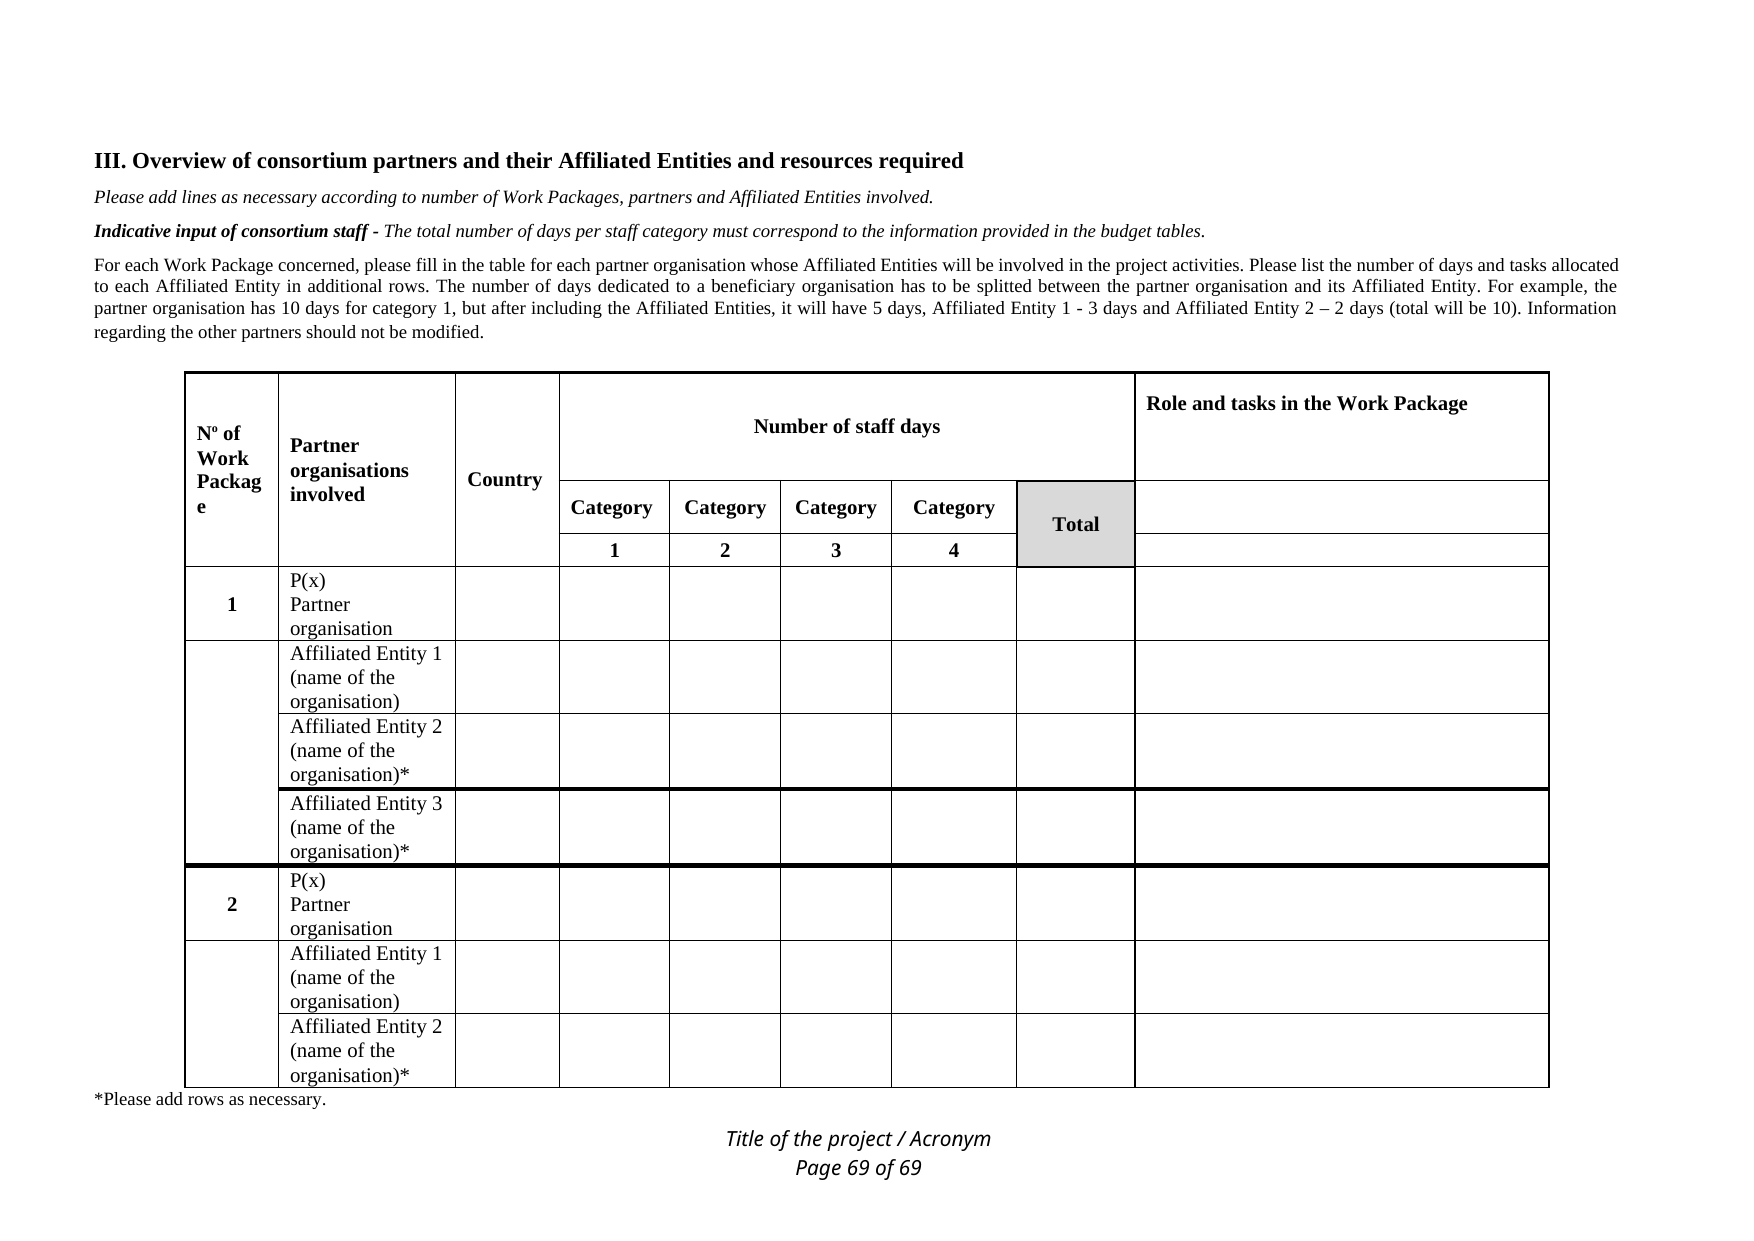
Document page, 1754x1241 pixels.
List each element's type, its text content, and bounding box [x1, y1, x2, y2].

table_cell [670, 791, 780, 863]
table_cell [456, 641, 559, 713]
table_cell [1136, 481, 1548, 533]
table_cell Affiliated Entity 2 (name of the organisation)* [279, 1014, 455, 1087]
table_cell 2 [670, 534, 780, 566]
table_cell [456, 791, 559, 863]
table_cell [670, 641, 780, 713]
text III. Overview of consortium partners and their Affiliated Entities and resources required [94, 147, 1623, 173]
table_cell Total [1018, 482, 1134, 566]
table_cell Category [670, 481, 780, 533]
table_cell [560, 791, 669, 863]
table_cell 1 [186, 567, 278, 640]
table_cell [1136, 567, 1548, 640]
table_cell [892, 868, 1016, 940]
table_cell Affiliated Entity 1 (name of the organisation) [279, 641, 455, 713]
table_cell [560, 1014, 669, 1087]
table_cell Affiliated Entity 2 (name of the organisation)* [279, 714, 455, 786]
text Indicative input of consortium staff - The total number of days per staff category must correspond to the information provided in the budget tables. [94, 220, 1623, 241]
table_cell [1136, 868, 1548, 940]
table_cell [781, 714, 891, 786]
table_cell [781, 1014, 891, 1087]
table_cell [1136, 941, 1548, 1013]
table_cell [670, 941, 780, 1013]
text Please add lines as necessary according to number of Work Packages, partners and Affiliated Entities involved. [94, 186, 1623, 207]
table_cell [670, 868, 780, 940]
table_cell Category [560, 481, 669, 533]
table_cell Category [781, 481, 891, 533]
table_header Country [456, 374, 559, 566]
table_cell [1017, 941, 1134, 1013]
table_cell [560, 641, 669, 713]
table_cell [1017, 868, 1134, 940]
table_cell Affiliated Entity 1 (name of the organisation) [279, 941, 455, 1013]
table_cell 1 [560, 534, 669, 566]
table_cell [1136, 791, 1548, 863]
table_cell [1017, 714, 1134, 786]
table_cell [1136, 1014, 1548, 1087]
table_cell [781, 868, 891, 940]
table_header No of Work Package [186, 374, 278, 566]
table_cell [186, 941, 278, 1087]
table_cell [1136, 534, 1548, 566]
table_cell Category [892, 481, 1016, 533]
table_cell 3 [781, 534, 891, 566]
table_cell P(x) Partner organisation [279, 868, 455, 940]
table_cell [892, 567, 1016, 640]
table_cell [560, 567, 669, 640]
table_cell [670, 567, 780, 640]
table_cell [456, 567, 559, 640]
table_cell [670, 714, 780, 786]
table_cell [670, 1014, 780, 1087]
table_cell [1017, 1014, 1134, 1087]
table_cell [1136, 714, 1548, 786]
table_cell [560, 714, 669, 786]
table_cell [456, 941, 559, 1013]
table_cell Affiliated Entity 3 (name of the organisation)* [279, 791, 455, 863]
table_cell [186, 641, 278, 863]
table_header Role and tasks in the Work Package [1136, 374, 1548, 480]
table_header Number of staff days [560, 374, 1134, 480]
table_header Partner organisations involved [279, 374, 455, 566]
table_cell [892, 714, 1016, 786]
table_cell [1017, 641, 1134, 713]
text For each Work Package concerned, please fill in the table for each partner organisation whose Affiliated Entities will be involved in the project activities. Please list the number of days and tasks allocated to each Affiliated Entity in additional rows. The number of days dedicated to a beneficiary organisation has to be splitted between the partner organisation and its Affiliated Entity. For example, the partner organisation has 10 days for category 1, but after including the Affiliated Entities, it will have 5 days, Affiliated Entity 1 - 3 days and Affiliated Entity 2 – 2 days (total will be 10). Information regarding the other partners should not be modified. [94, 254, 1623, 343]
table_cell 4 [892, 534, 1016, 566]
table_cell [456, 868, 559, 940]
table_cell [456, 714, 559, 786]
table_cell [560, 941, 669, 1013]
table_cell [1136, 641, 1548, 713]
table_cell [1017, 568, 1134, 640]
table_cell [892, 791, 1016, 863]
table_cell [1017, 791, 1134, 863]
table_cell [456, 1014, 559, 1087]
table_cell [781, 641, 891, 713]
table_cell P(x) Partner organisation [279, 567, 455, 640]
table_cell 2 [186, 868, 278, 940]
table_cell [781, 567, 891, 640]
table_cell [892, 941, 1016, 1013]
table_cell [781, 791, 891, 863]
text *Please add rows as necessary. [94, 1088, 1623, 1109]
table_cell [560, 868, 669, 940]
table_cell [892, 641, 1016, 713]
table_cell [781, 941, 891, 1013]
table_cell [892, 1014, 1016, 1087]
